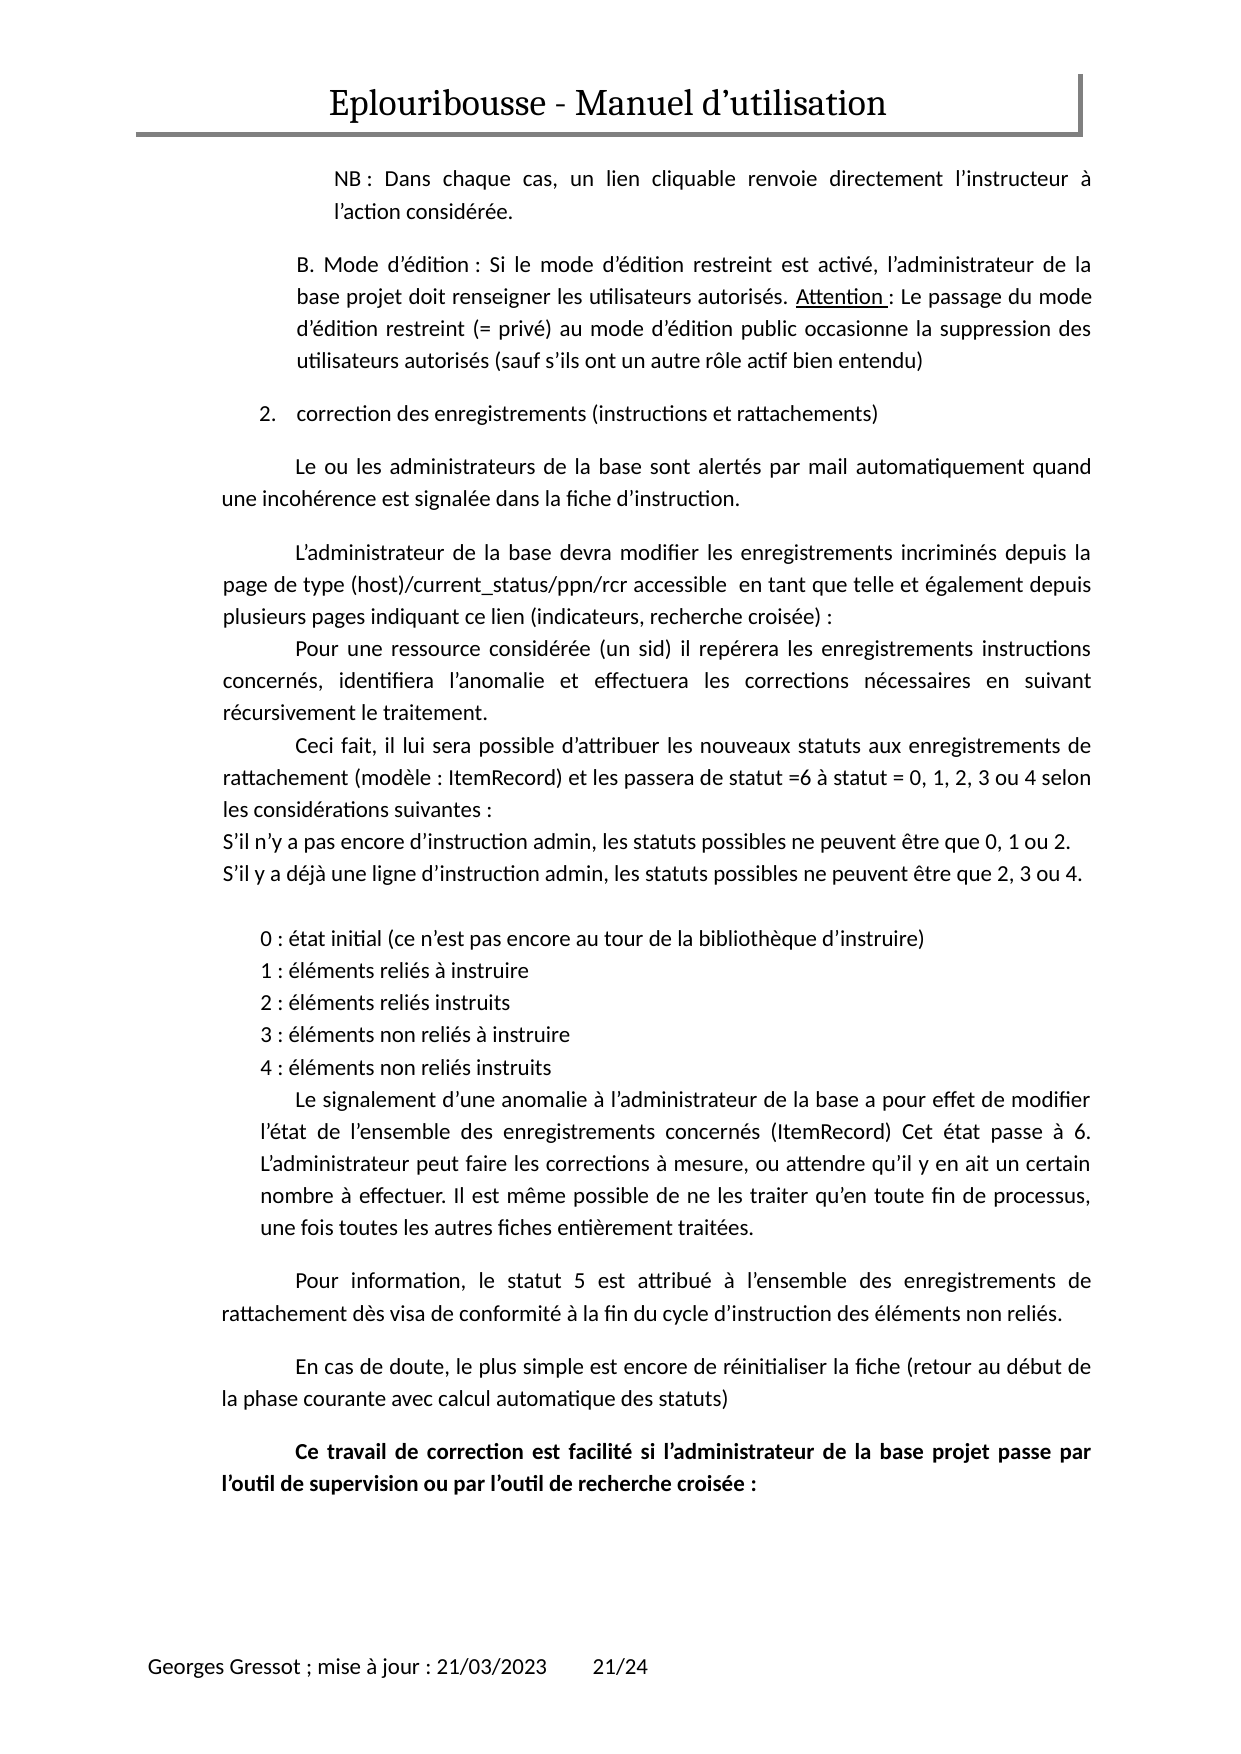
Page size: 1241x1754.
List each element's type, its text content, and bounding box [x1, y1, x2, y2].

list correction des enregistrements (instructions et rattachements) [259, 399, 1093, 427]
list B. Mode d’édition : Si le mode d’édition restreint est activé, l’administrateur de la base projet doit renseigner les utilisateurs autorisés. Attention : Le passage du mode d’édition restreint (= privé) au mode d’édition public occasionne la suppression des utilisateurs autorisés (sauf s’ils ont un autre rôle actif bien entendu) [259, 250, 1093, 374]
list Pour une ressource considérée (un sid) il repérera les enregistrements instructions concernés, identifiera l’anomalie et effectuera les corrections nécessaires en suivant récursivement le traitement. [223, 634, 1093, 727]
text Ce travail de correction est facilité si l’administrateur de la base projet passe par l’outil de supervision ou par l’outil de recherche croisée : [221, 1437, 1093, 1497]
list S’il y a déjà une ligne d’instruction admin, les statuts possibles ne peuvent être que 2, 3 ou 4. [223, 859, 1093, 887]
list L’administrateur de la base devra modifier les enregistrements incriminés depuis la page de type (host)/current_status/ppn/rcr accessible en tant que telle et également depuis plusieurs pages indiquant ce lien (indicateurs, recherche croisée) : [223, 538, 1093, 630]
list S’il n’y a pas encore d’instruction admin, les statuts possibles ne peuvent être que 0, 1 ou 2. [223, 827, 1093, 855]
list 0 : état initial (ce n’est pas encore au tour de la bibliothèque d’instruire) [223, 924, 1093, 952]
text Le ou les administrateurs de la base sont alertés par mail automatiquement quand une incohérence est signalée dans la fiche d’instruction. [221, 452, 1093, 513]
list 2 : éléments reliés instruits [223, 988, 1093, 1016]
list NB : Dans chaque cas, un lien cliquable renvoie directement l’instructeur à l’action considérée. [296, 164, 1093, 225]
list 1 : éléments reliés à instruire [223, 956, 1093, 984]
list Ceci fait, il lui sera possible d’attribuer les nouveaux statuts aux enregistrements de rattachement (modèle : ItemRecord) et les passera de statut =6 à statut = 0, 1, 2, 3 ou 4 selon les considérations suivantes : [223, 731, 1093, 823]
list 3 : éléments non reliés à instruire [223, 1020, 1093, 1048]
list 4 : éléments non reliés instruits [223, 1053, 1093, 1081]
list Le signalement d’une anomalie à l’administrateur de la base a pour effet de modifier l’état de l’ensemble des enregistrements concernés (ItemRecord) Cet état passe à 6. L’administrateur peut faire les corrections à mesure, ou attendre qu’il y en ait un certain nombre à effectuer. Il est même possible de ne les traiter qu’en toute fin de processus, une fois toutes les autres fiches entièrement traitées. [260, 1085, 1093, 1242]
text Pour information, le statut 5 est attribué à l’ensemble des enregistrements de rattachement dès visa de conformité à la fin du cycle d’instruction des éléments non reliés. [221, 1267, 1093, 1327]
text En cas de doute, le plus simple est encore de réinitialiser la fiche (retour au début de la phase courante avec calcul automatique des statuts) [221, 1352, 1093, 1412]
